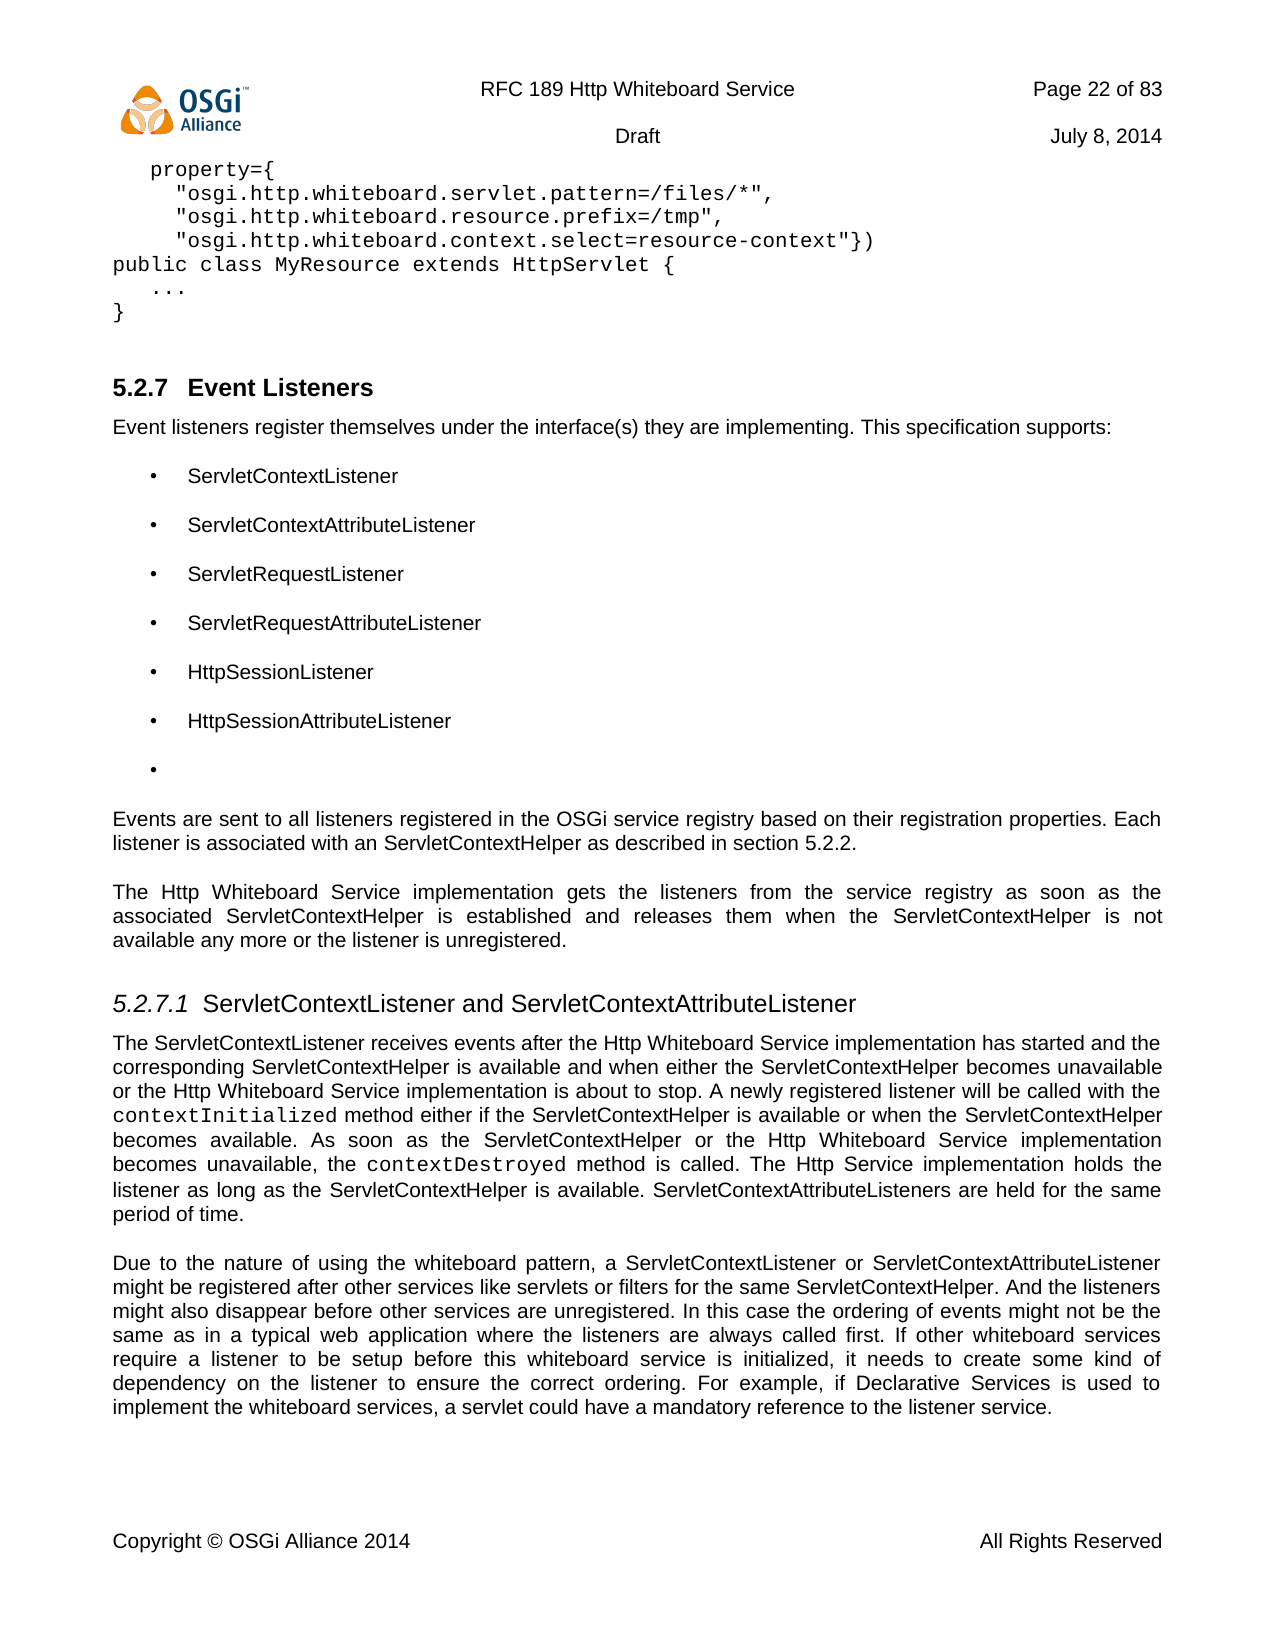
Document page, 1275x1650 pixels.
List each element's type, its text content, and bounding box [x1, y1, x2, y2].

list ServletRequestListener [150, 562, 1162, 586]
text public class MyResource extends HttpServlet { [112, 253, 1162, 277]
text "osgi.http.whiteboard.servlet.pattern=/files/*", [112, 183, 1162, 206]
text ... [112, 277, 1162, 301]
text } [112, 301, 1162, 324]
text property={ [112, 159, 1162, 183]
list HttpSessionAttributeListener [150, 709, 1162, 733]
list HttpSessionListener [150, 660, 1162, 684]
list ServletContextListener [150, 464, 1162, 488]
text Events are sent to all listeners registered in the OSGi service registry based on their registration properties. Each listener is associated with an ServletContextHelper as described in section 5.2.2. [112, 807, 1162, 855]
subtitle ServletContextListener and ServletContextAttributeListener [112, 989, 1162, 1018]
text Due to the nature of using the whiteboard pattern, a ServletContextListener or ServletContextAttributeListener might be registered after other services like servlets or filters for the same ServletContextHelper. And the listeners might also disappear before other services are unregistered. In this case the ordering of events might not be the same as in a typical web application where the listeners are always called first. If other whiteboard services require a listener to be setup before this whiteboard service is initialized, it needs to create some kind of dependency on the listener to ensure the correct ordering. For example, if Declarative Services is used to implement the whiteboard services, a servlet could have a mandatory reference to the listener service. [112, 1251, 1162, 1419]
text Event listeners register themselves under the interface(s) they are implementing. This specification supports: [112, 415, 1162, 439]
list ServletRequestAttributeListener [150, 611, 1162, 635]
text "osgi.http.whiteboard.context.select=resource-context"}) [112, 230, 1162, 253]
list ServletContextAttributeListener [150, 513, 1162, 537]
subtitle Event Listeners [112, 373, 1162, 402]
picture [113, 78, 257, 142]
text The Http Whiteboard Service implementation gets the listeners from the service registry as soon as the associated ServletContextHelper is established and releases them when the ServletContextHelper is not available any more or the listener is unregistered. [112, 880, 1162, 952]
text The ServletContextListener receives events after the Http Whiteboard Service implementation has started and the corresponding ServletContextHelper is available and when either the ServletContextHelper becomes unavailable or the Http Whiteboard Service implementation is about to stop. A newly registered listener will be called with the contextInitialized method either if the ServletContextHelper is available or when the ServletContextHelper becomes available. As soon as the ServletContextHelper or the Http Whiteboard Service implementation becomes unavailable, the contextDestroyed method is called. The Http Service implementation holds the listener as long as the ServletContextHelper is available. ServletContextAttributeListeners are held for the same period of time. [112, 1031, 1162, 1226]
text "osgi.http.whiteboard.resource.prefix=/tmp", [112, 206, 1162, 230]
